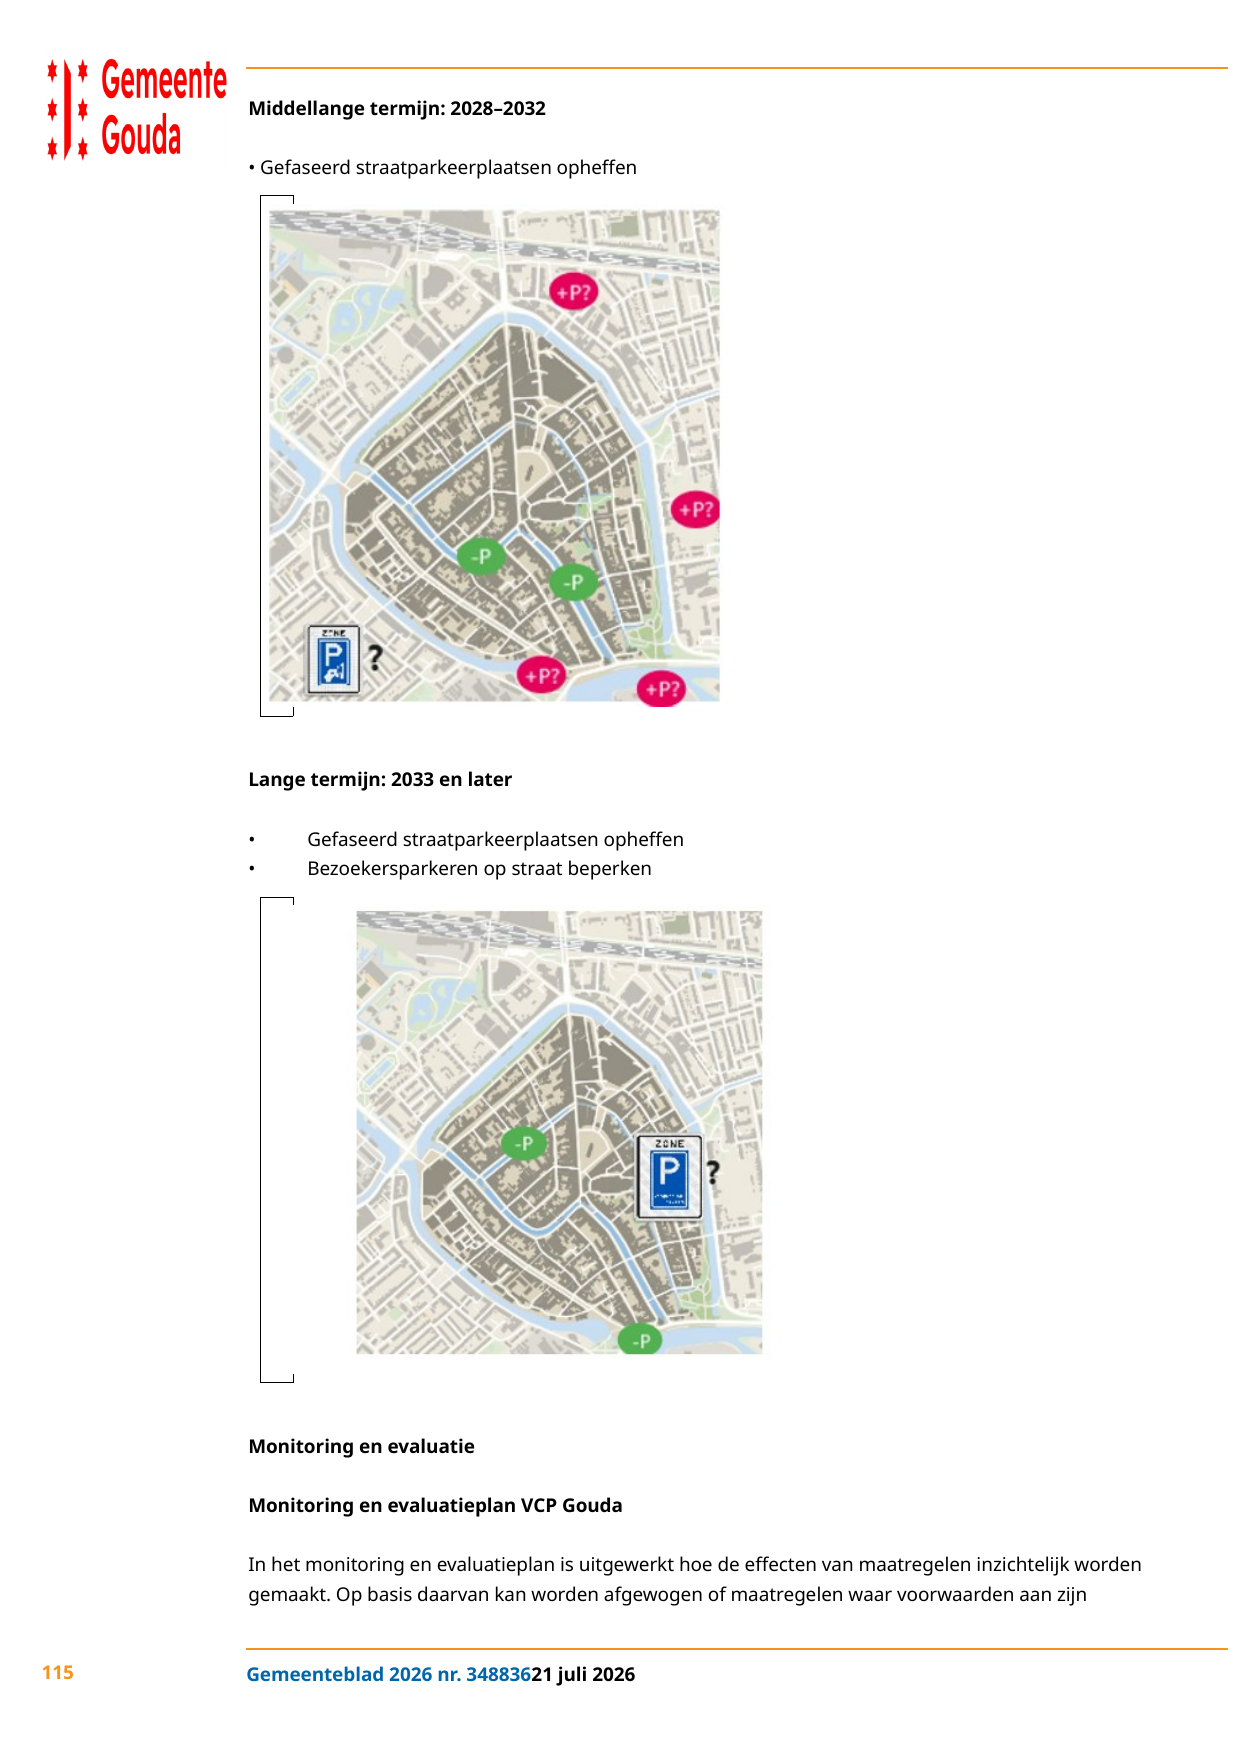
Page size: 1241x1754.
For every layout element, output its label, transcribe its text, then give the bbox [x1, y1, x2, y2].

list Bezoekersparkeren op straat beperken [248, 855, 1152, 881]
picture [268, 905, 1173, 1374]
text Monitoring en evaluatie [248, 1433, 1152, 1459]
text Lange termijn: 2033 en later [248, 767, 1152, 792]
text In het monitoring en evaluatieplan is uitgewerkt hoe de effecten van maatregelen inzichtelijk worden gemaakt. Op basis daarvan kan worden afgewogen of maatregelen waar voorwaarden aan zijn [248, 1552, 1152, 1607]
list Gefaseerd straatparkeerplaatsen opheffen [248, 826, 1152, 851]
picture [268, 204, 1173, 707]
text Monitoring en evaluatieplan VCP Gouda [248, 1492, 1152, 1518]
text • Gefaseerd straatparkeerplaatsen opheffen [248, 154, 1152, 180]
text Middellange termijn: 2028–2032 [248, 95, 1152, 121]
picture [41, 47, 231, 172]
